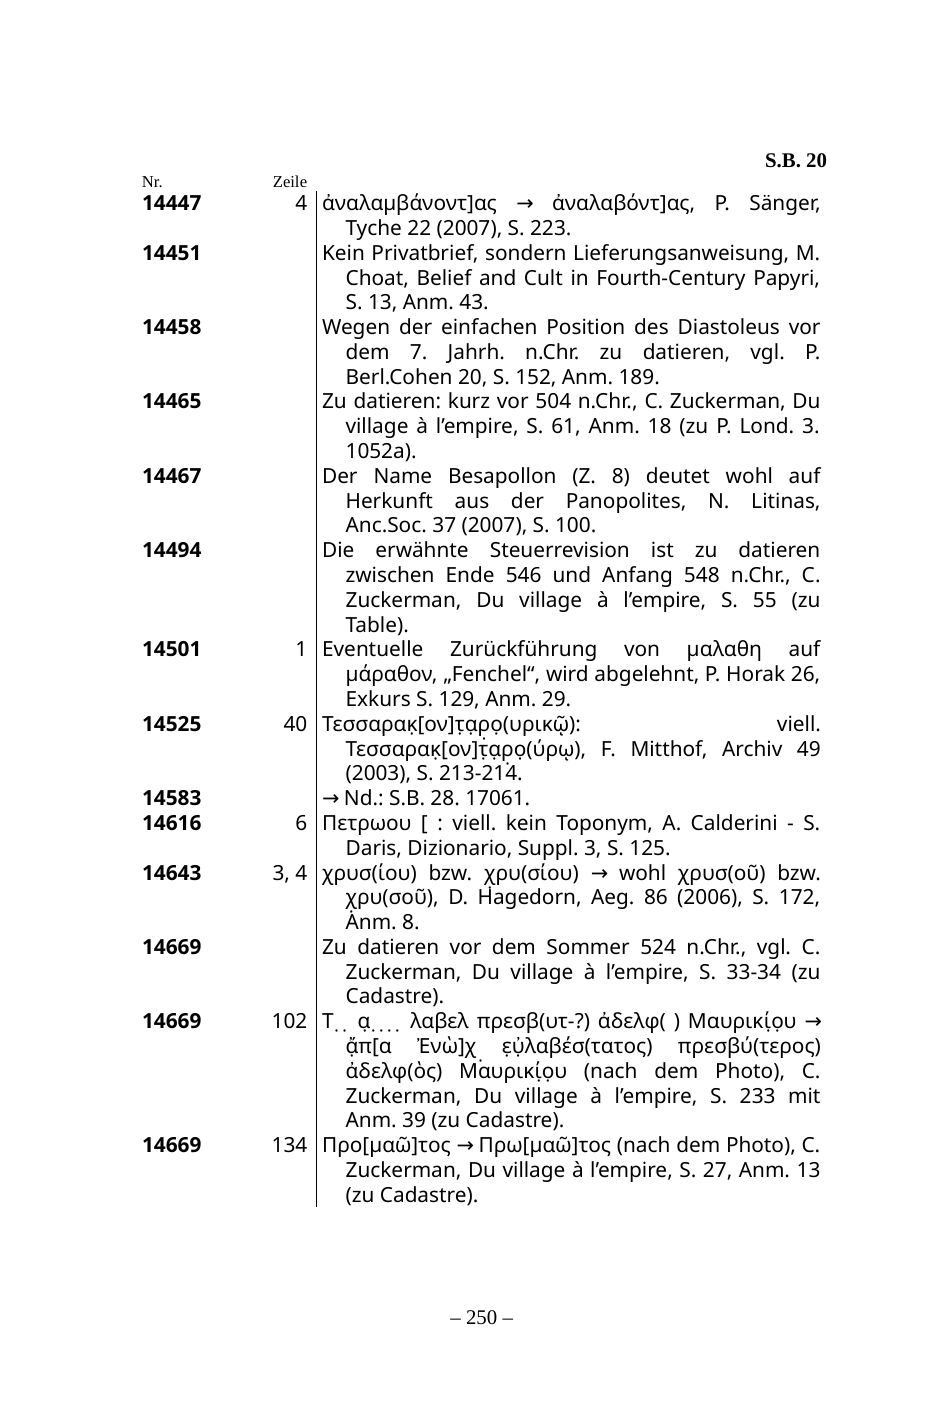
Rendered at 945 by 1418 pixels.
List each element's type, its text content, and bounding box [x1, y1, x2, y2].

table_cell Der Name Besapollon (Z. 8) deutet wohl auf Herkunft aus der Panopolites, N. Litinas, Anc.Soc. 37 (2007), S. 100. [317, 464, 827, 538]
table_cell ἀναλαμβάνοντ]ας → ἀναλαβόντ]ας, P. Sänger, Tyche 22 (2007), S. 223. [317, 191, 827, 240]
table_cell 1 [224, 637, 316, 711]
table_cell 6 [224, 811, 316, 860]
table_cell 14669 [136, 1009, 224, 1133]
table_cell 14467 [136, 464, 224, 538]
table_cell Kein Privatbrief, sondern Lieferungsanweisung, M. Choat, Belief and Cult in Fourth-Century Papyri, S. 13, Anm. 43. [317, 240, 827, 315]
table_cell χρυσ(ίου) bzw. χ̣ρυ(σίου) → wohl χρυσ(οῦ) bzw. χ̣ρυ(σοῦ), D. Hagedorn, Aeg. 86 (2006), S. 172, Anm. 8. [317, 860, 827, 934]
table_cell 14451 [136, 240, 224, 315]
table_cell Die erwähnte Steuerrevision ist zu datieren zwischen Ende 546 und Anfang 548 n.Chr., C. Zuckerman, Du village à l’empire, S. 55 (zu Table). [317, 538, 827, 637]
table_cell 14583 [136, 786, 224, 811]
table_cell 102 [224, 1009, 316, 1133]
table_cell Προ[μαῶ]τος → Πρω[μαῶ]τος (nach dem Photo), C. Zuckerman, Du village à l’empire, S. 27, Anm. 13 (zu Cadastre). [317, 1133, 827, 1207]
table_cell Zu datieren: kurz vor 504 n.Chr., C. Zuckerman, Du village à l’empire, S. 61, Anm. 18 (zu P. Lond. 3. 1052a). [317, 389, 827, 463]
table_cell 3, 4 [224, 860, 316, 934]
table_cell 14458 [136, 315, 224, 389]
table_cell 14669 [136, 1133, 224, 1207]
table_cell 14447 [136, 191, 224, 240]
table_cell [224, 464, 316, 538]
table_cell [224, 315, 316, 389]
table_cell 14616 [136, 811, 224, 860]
table_cell 14465 [136, 389, 224, 463]
table_cell [224, 389, 316, 463]
table_cell [224, 538, 316, 637]
table_cell 14494 [136, 538, 224, 637]
table_cell Πετρωου [ : viell. kein Toponym, A. Calderini - S. Daris, Dizionario, Suppl. 3, S. 125. [317, 811, 827, 860]
table_cell 14643 [136, 860, 224, 934]
table_cell Zu datieren vor dem Sommer 524 n.Chr., vgl. C. Zuckerman, Du village à l’empire, S. 33-34 (zu Cadastre). [317, 935, 827, 1009]
table_cell [224, 786, 316, 811]
table_cell 14525 [136, 711, 224, 786]
table_cell Wegen der einfachen Position des Diastoleus vor dem 7. Jahrh. n.Chr. zu datieren, vgl. P. Berl.Cohen 20, S. 152, Anm. 189. [317, 315, 827, 389]
table_cell Τεσσαρακ̣[ον]τ̣α̣ρ̣ο̣(υρικῷ): viell. Τεσσαρακ̣[ον]τ̣α̣ρ̣ο̣(ύρῳ), F. Mitthof, Archiv 49 (2003), S. 213-214. [317, 711, 827, 786]
table_cell [224, 240, 316, 315]
table_cell Eventuelle Zurückführung von μαλαθη auf μάραθον, „Fenchel“, wird abgelehnt, P. Horak 26, Exkurs S. 129, Anm. 29. [317, 637, 827, 711]
table_cell [224, 935, 316, 1009]
table_cell 14501 [136, 637, 224, 711]
table_cell → Nd.: S.B. 28. 17061. [317, 786, 827, 811]
table_cell 134 [224, 1133, 316, 1207]
table_cell Τ ̣ ̣ α̣ ̣ ̣ ̣ ̣ λαβελ πρεσβ(υτ-?) ἀδελφ( ) Μαυρικί̣ο̣υ → ἄ̣π[α Ἐνὼ]χ̣ ε̣ὐ̣λαβέσ(τατος) πρεσβύ(τερος) ἀδελφ(ὸς) Μαυρικί̣ο̣υ (nach dem Photo), C. Zuckerman, Du village à l’empire, S. 233 mit Anm. 39 (zu Cadastre). [317, 1009, 827, 1133]
table_cell 4 [224, 191, 316, 240]
table_cell 40 [224, 711, 316, 786]
table_cell 14669 [136, 935, 224, 1009]
